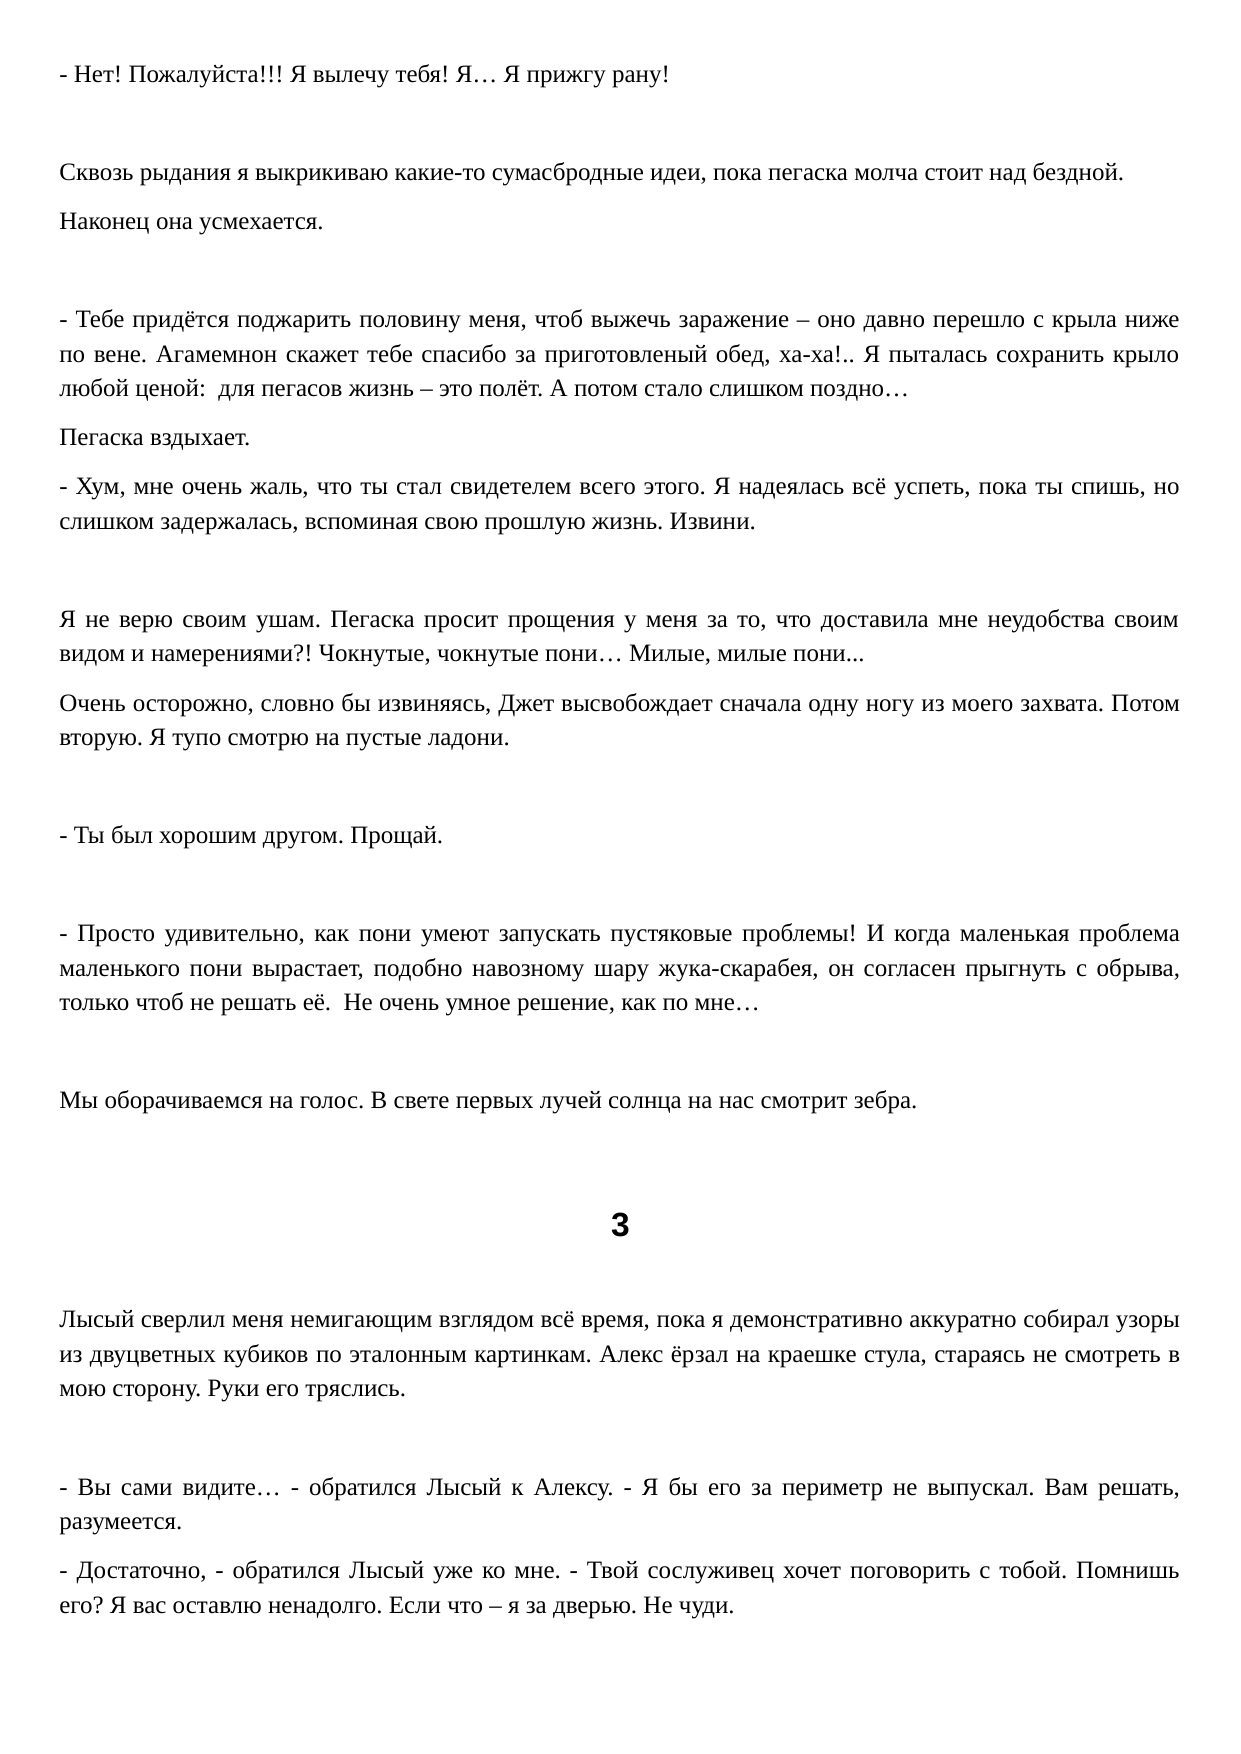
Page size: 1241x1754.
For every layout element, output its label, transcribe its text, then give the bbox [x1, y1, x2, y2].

text Лысый сверлил меня немигающим взглядом всё время, пока я демонстративно аккуратно собирал узоры из двуцветных кубиков по эталонным картинкам. Алекс ёрзал на краешке стула, стараясь не смотреть в мою сторону. Руки его тряслись. [59, 1304, 1181, 1402]
text Я не верю своим ушам. Пегаска просит прощения у меня за то, что доставила мне неудобства своим видом и намерениями?! Чокнутые, чокнутые пони… Милые, милые пони... [59, 604, 1181, 667]
text - Просто удивительно, как пони умеют запускать пустяковые проблемы! И когда маленькая проблема маленького пони вырастает, подобно навозному шару жука-скарабея, он согласен прыгнуть с обрыва, только чтоб не решать её. Не очень умное решение, как по мне… [59, 918, 1181, 1016]
text - Хум, мне очень жаль, что ты стал свидетелем всего этого. Я надеялась всё успеть, пока ты спишь, но слишком задержалась, вспоминая свою прошлую жизнь. Извини. [59, 471, 1181, 535]
text - Тебе придётся поджарить половину меня, чтоб выжечь заражение – оно давно перешло с крыла ниже по вене. Агамемнон скажет тебе спасибо за приготовленый обед, ха-ха!.. Я пыталась сохранить крыло любой ценой: для пегасов жизнь – это полёт. А потом стало слишком поздно… [59, 304, 1181, 402]
text Мы оборачиваемся на голос. В свете первых лучей солнца на нас смотрит зебра. [59, 1085, 1181, 1114]
text - Достаточно, - обратился Лысый уже ко мне. - Твой сослуживец хочет поговорить с тобой. Помнишь его? Я вас оставлю ненадолго. Если что – я за дверью. Не чуди. [59, 1555, 1181, 1618]
text Очень осторожно, словно бы извиняясь, Джет высвобождает сначала одну ногу из моего захвата. Потом вторую. Я тупо смотрю на пустые ладони. [59, 688, 1181, 751]
text - Вы сами видите… - обратился Лысый к Алексу. - Я бы его за периметр не выпускал. Вам решать, разумеется. [59, 1472, 1181, 1535]
text Наконец она усмехается. [59, 206, 1181, 235]
text Сквозь рыдания я выкрикиваю какие-то сумасбродные идеи, пока пегаска молча стоит над бездной. [59, 157, 1181, 186]
text - Нет! Пожалуйста!!! Я вылечу тебя! Я… Я прижгу рану! [59, 59, 1181, 88]
text - Ты был хорошим другом. Прощай. [59, 820, 1181, 849]
text Пегаска вздыхает. [59, 422, 1181, 451]
subtitle 3 [59, 1204, 1181, 1243]
